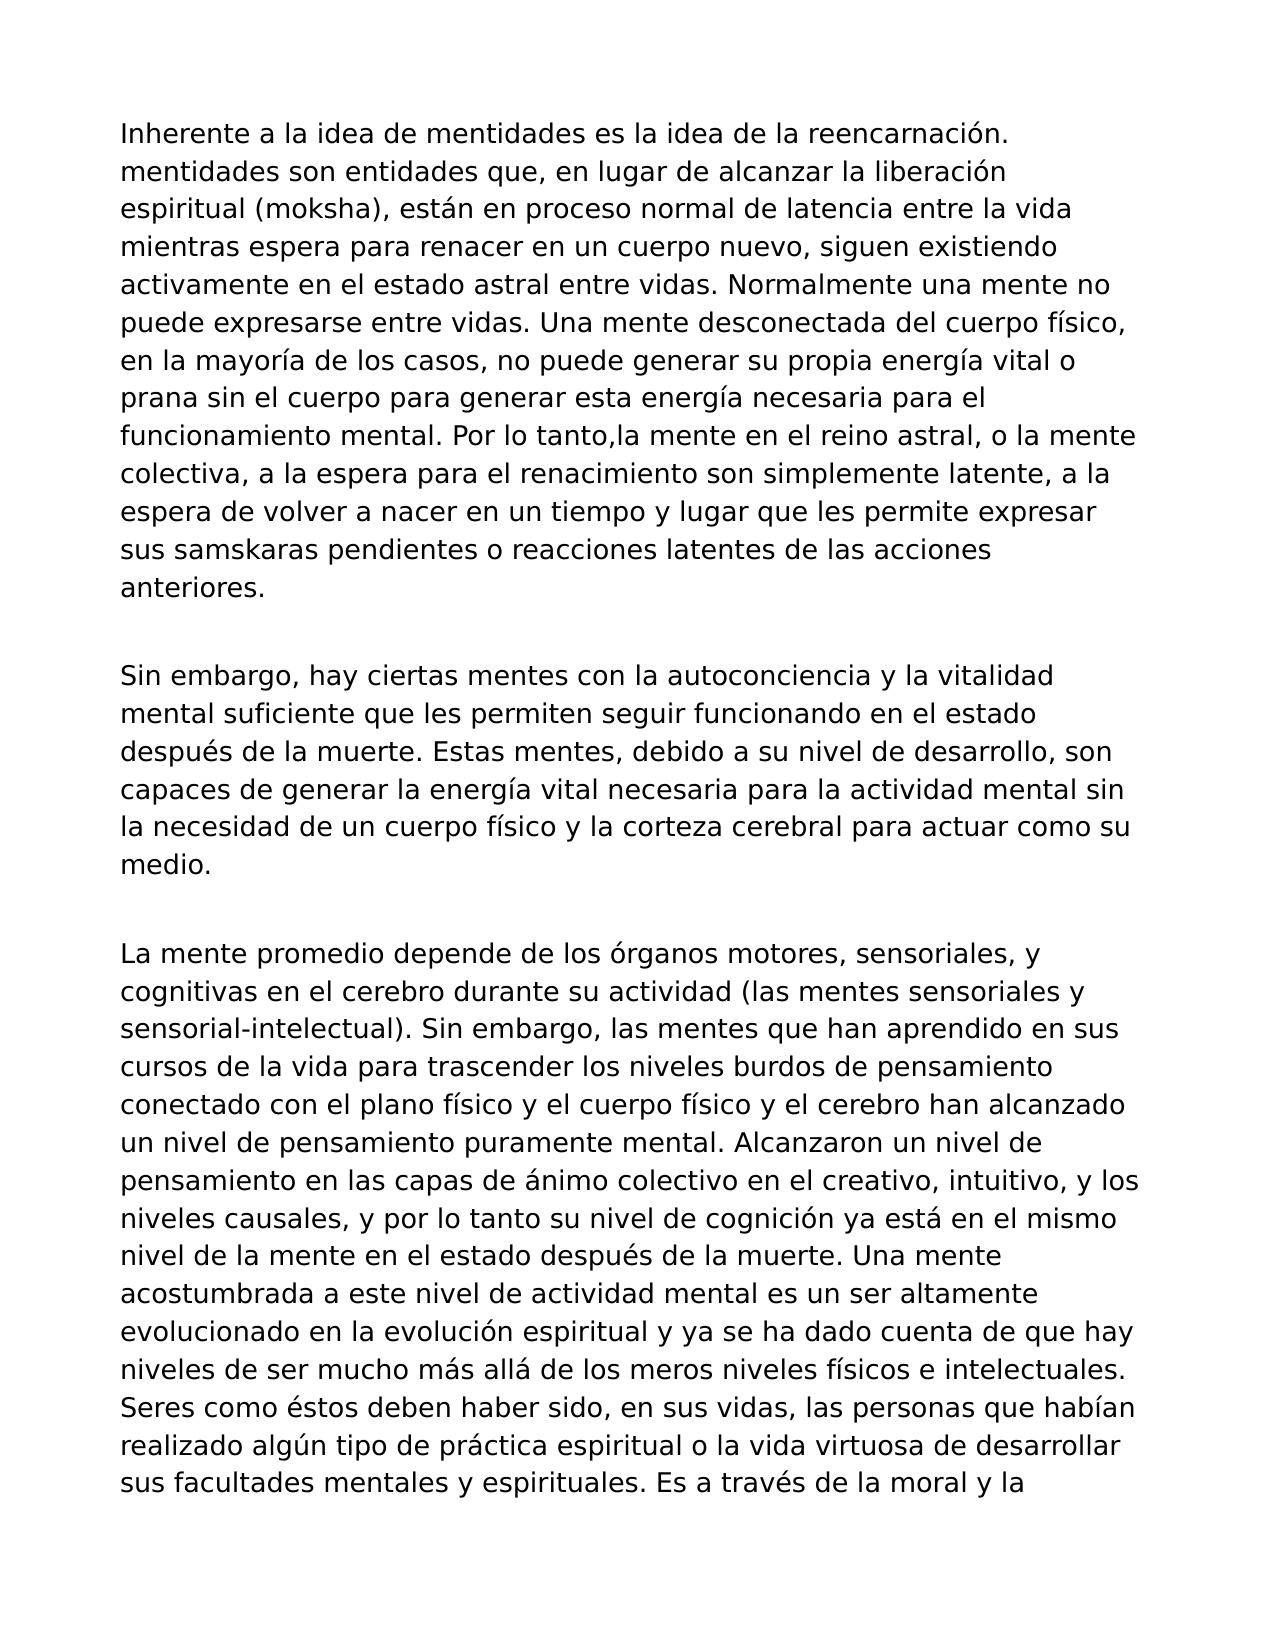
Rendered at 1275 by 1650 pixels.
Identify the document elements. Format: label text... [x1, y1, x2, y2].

text Inherente a la idea de mentidades es la idea de la reencarnación. mentidades son entidades que, en lugar de alcanzar la liberación espiritual (moksha), están en proceso normal de latencia entre la vida mientras espera para renacer en un cuerpo nuevo, siguen existiendo activamente en el estado astral entre vidas. Normalmente una mente no puede expresarse entre vidas. Una mente desconectada del cuerpo físico, en la mayoría de los casos, no puede generar su propia energía vital o prana sin el cuerpo para generar esta energía necesaria para el funcionamiento mental. Por lo tanto,la mente en el reino astral, o la mente colectiva, a la espera para el renacimiento son simplemente latente, a la espera de volver a nacer en un tiempo y lugar que les permite expresar sus samskaras pendientes o reacciones latentes de las acciones anteriores. [120, 118, 1141, 603]
text Sin embargo, hay ciertas mentes con la autoconciencia y la vitalidad mental suficiente que les permiten seguir funcionando en el estado después de la muerte. Estas mentes, debido a su nivel de desarrollo, son capaces de generar la energía vital necesaria para la actividad mental sin la necesidad de un cuerpo físico y la corteza cerebral para actuar como su medio. [120, 661, 1141, 881]
text La mente promedio depende de los órganos motores, sensoriales, y cognitivas en el cerebro durante su actividad (las mentes sensoriales y sensorial-intelectual). Sin embargo, las mentes que han aprendido en sus cursos de la vida para trascender los niveles burdos de pensamiento conectado con el plano físico y el cuerpo físico y el cerebro han alcanzado un nivel de pensamiento puramente mental. Alcanzaron un nivel de pensamiento en las capas de ánimo colectivo en el creativo, intuitivo, y los niveles causales, y por lo tanto su nivel de cognición ya está en el mismo nivel de la mente en el estado después de la muerte. Una mente acostumbrada a este nivel de actividad mental es un ser altamente evolucionado en la evolución espiritual y ya se ha dado cuenta de que hay niveles de ser mucho más allá de los meros niveles físicos e intelectuales. Seres como éstos deben haber sido, en sus vidas, las personas que habían realizado algún tipo de práctica espiritual o la vida virtuosa de desarrollar sus facultades mentales y espirituales. Es a través de la moral y la [120, 938, 1141, 1499]
